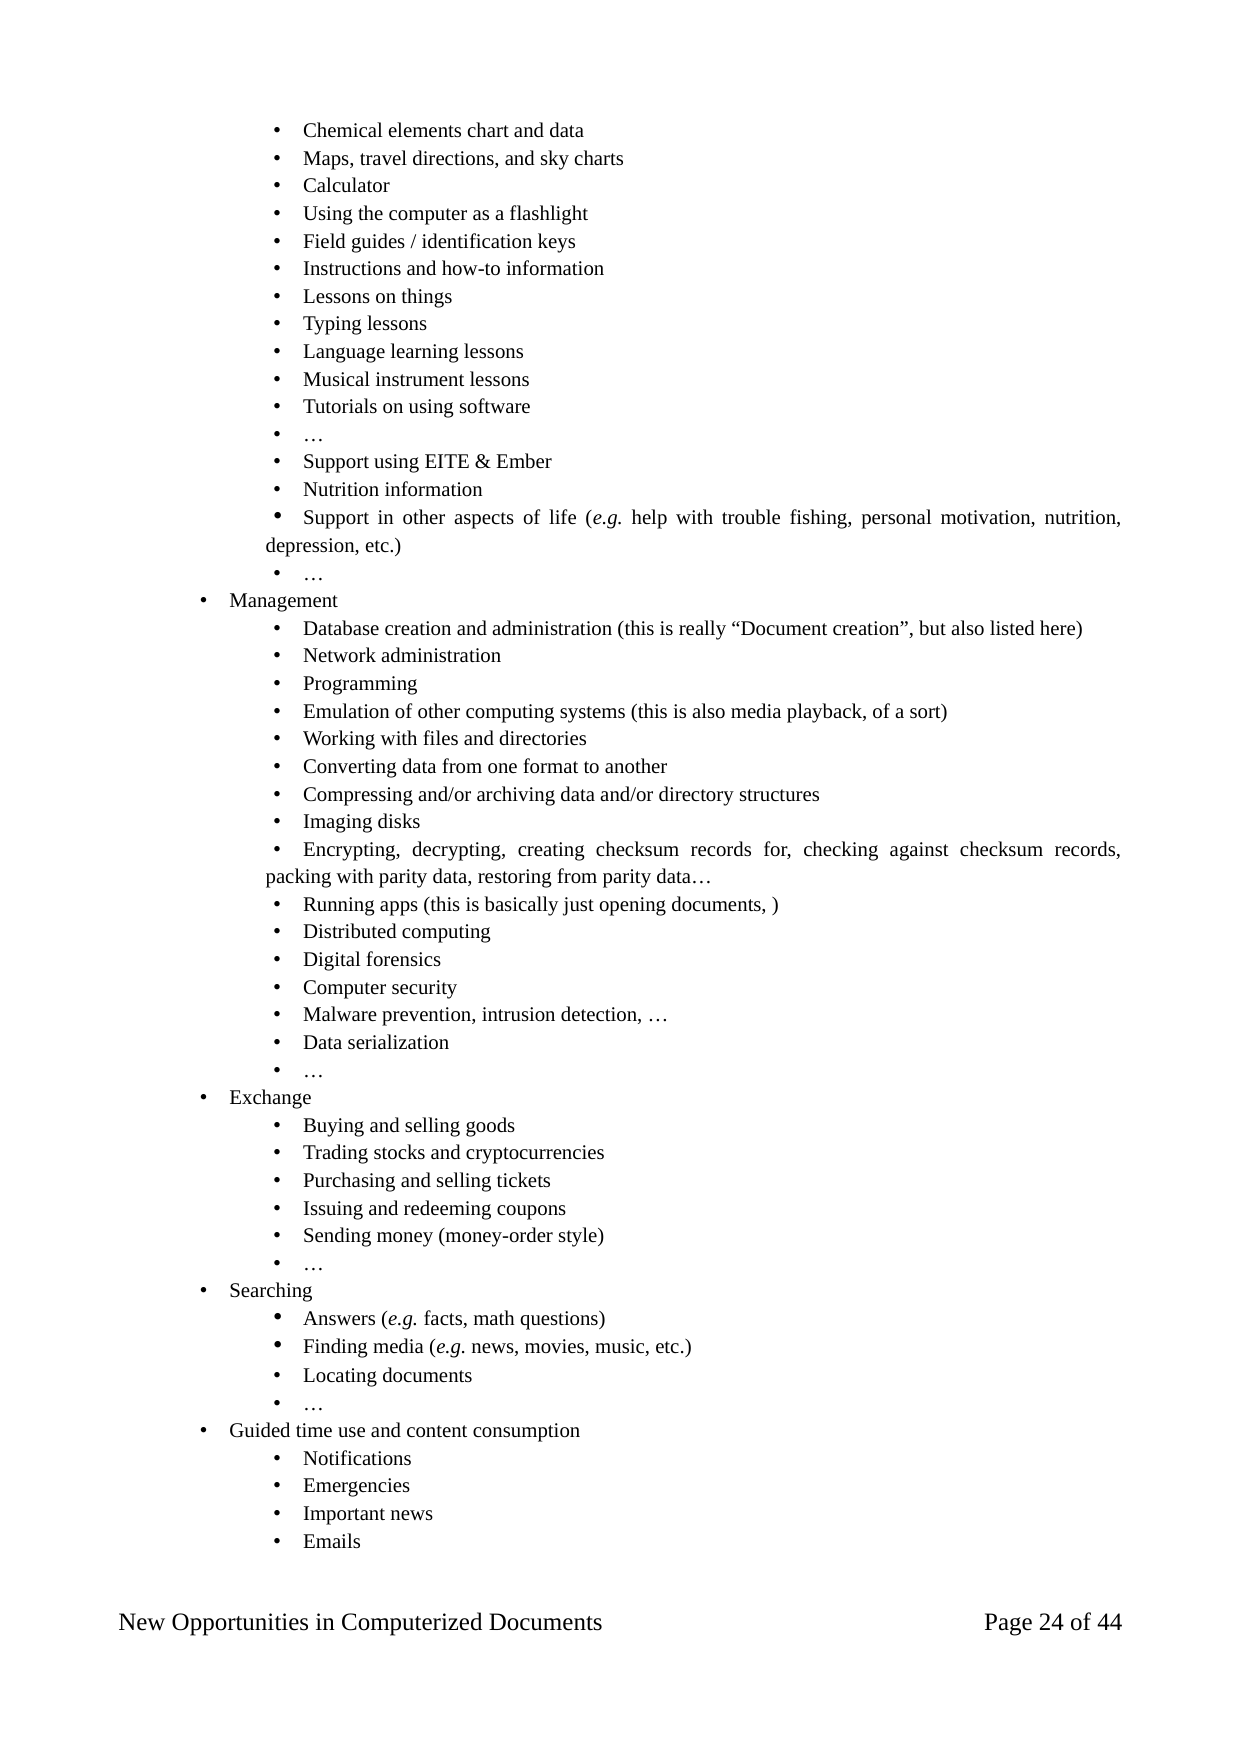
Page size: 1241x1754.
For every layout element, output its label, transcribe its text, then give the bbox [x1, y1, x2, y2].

list Important news [236, 1501, 1122, 1525]
list Searching [162, 1278, 1122, 1302]
list Working with files and directories [236, 726, 1122, 750]
list Buying and selling goods [236, 1113, 1122, 1137]
list Lessons on things [236, 284, 1122, 308]
list Emulation of other computing systems (this is also media playback, of a sort) [236, 699, 1122, 723]
list Emergencies [236, 1473, 1122, 1497]
list … [236, 1057, 1122, 1082]
list … [236, 1391, 1122, 1415]
list Field guides / identification keys [236, 228, 1122, 253]
list Typing lessons [236, 311, 1122, 335]
list Purchasing and selling tickets [236, 1168, 1122, 1192]
list Using the computer as a flashlight [236, 201, 1122, 225]
list Tutorials on using software [236, 394, 1122, 418]
list Instructions and how-to information [236, 256, 1122, 280]
list Digital forensics [236, 947, 1122, 971]
list Calculator [236, 173, 1122, 197]
list Imaging disks [236, 809, 1122, 833]
list … [236, 1251, 1122, 1275]
list Database creation and administration (this is really “Document creation”, but also listed here) [236, 616, 1122, 640]
list Chemical elements chart and data [236, 118, 1122, 142]
list Support in other aspects of life (e.g. help with trouble fishing, personal motivation, nutrition, depression, etc.) [236, 504, 1122, 557]
list Sending money (money-order style) [236, 1223, 1122, 1247]
list Encrypting, decrypting, creating checksum records for, checking against checksum records, packing with parity data, restoring from parity data… [236, 837, 1122, 888]
list Programming [236, 671, 1122, 695]
list Answers (e.g. facts, math questions) [236, 1306, 1122, 1331]
list Malware prevention, intrusion detection, … [236, 1002, 1122, 1026]
list Support using EITE & Ember [236, 449, 1122, 473]
list Maps, travel directions, and sky charts [236, 146, 1122, 170]
list Management [162, 588, 1122, 612]
list Locating documents [236, 1363, 1122, 1387]
list Data serialization [236, 1030, 1122, 1054]
list Guided time use and content consumption [162, 1418, 1122, 1442]
list Notifications [236, 1446, 1122, 1470]
list Trading stocks and cryptocurrencies [236, 1140, 1122, 1164]
list Distributed computing [236, 919, 1122, 943]
list Emails [236, 1529, 1122, 1553]
list … [236, 561, 1122, 585]
list … [236, 422, 1122, 446]
list Finding media (e.g. news, movies, music, etc.) [236, 1334, 1122, 1359]
list Computer security [236, 975, 1122, 999]
list Issuing and redeeming coupons [236, 1196, 1122, 1219]
list Network administration [236, 643, 1122, 667]
list Compressing and/or archiving data and/or directory structures [236, 781, 1122, 806]
list Converting data from one format to another [236, 754, 1122, 778]
list Running apps (this is basically just opening documents, ) [236, 892, 1122, 916]
list Language learning lessons [236, 339, 1122, 363]
list Nutrition information [236, 477, 1122, 501]
list Exchange [162, 1085, 1122, 1109]
list Musical instrument lessons [236, 367, 1122, 391]
